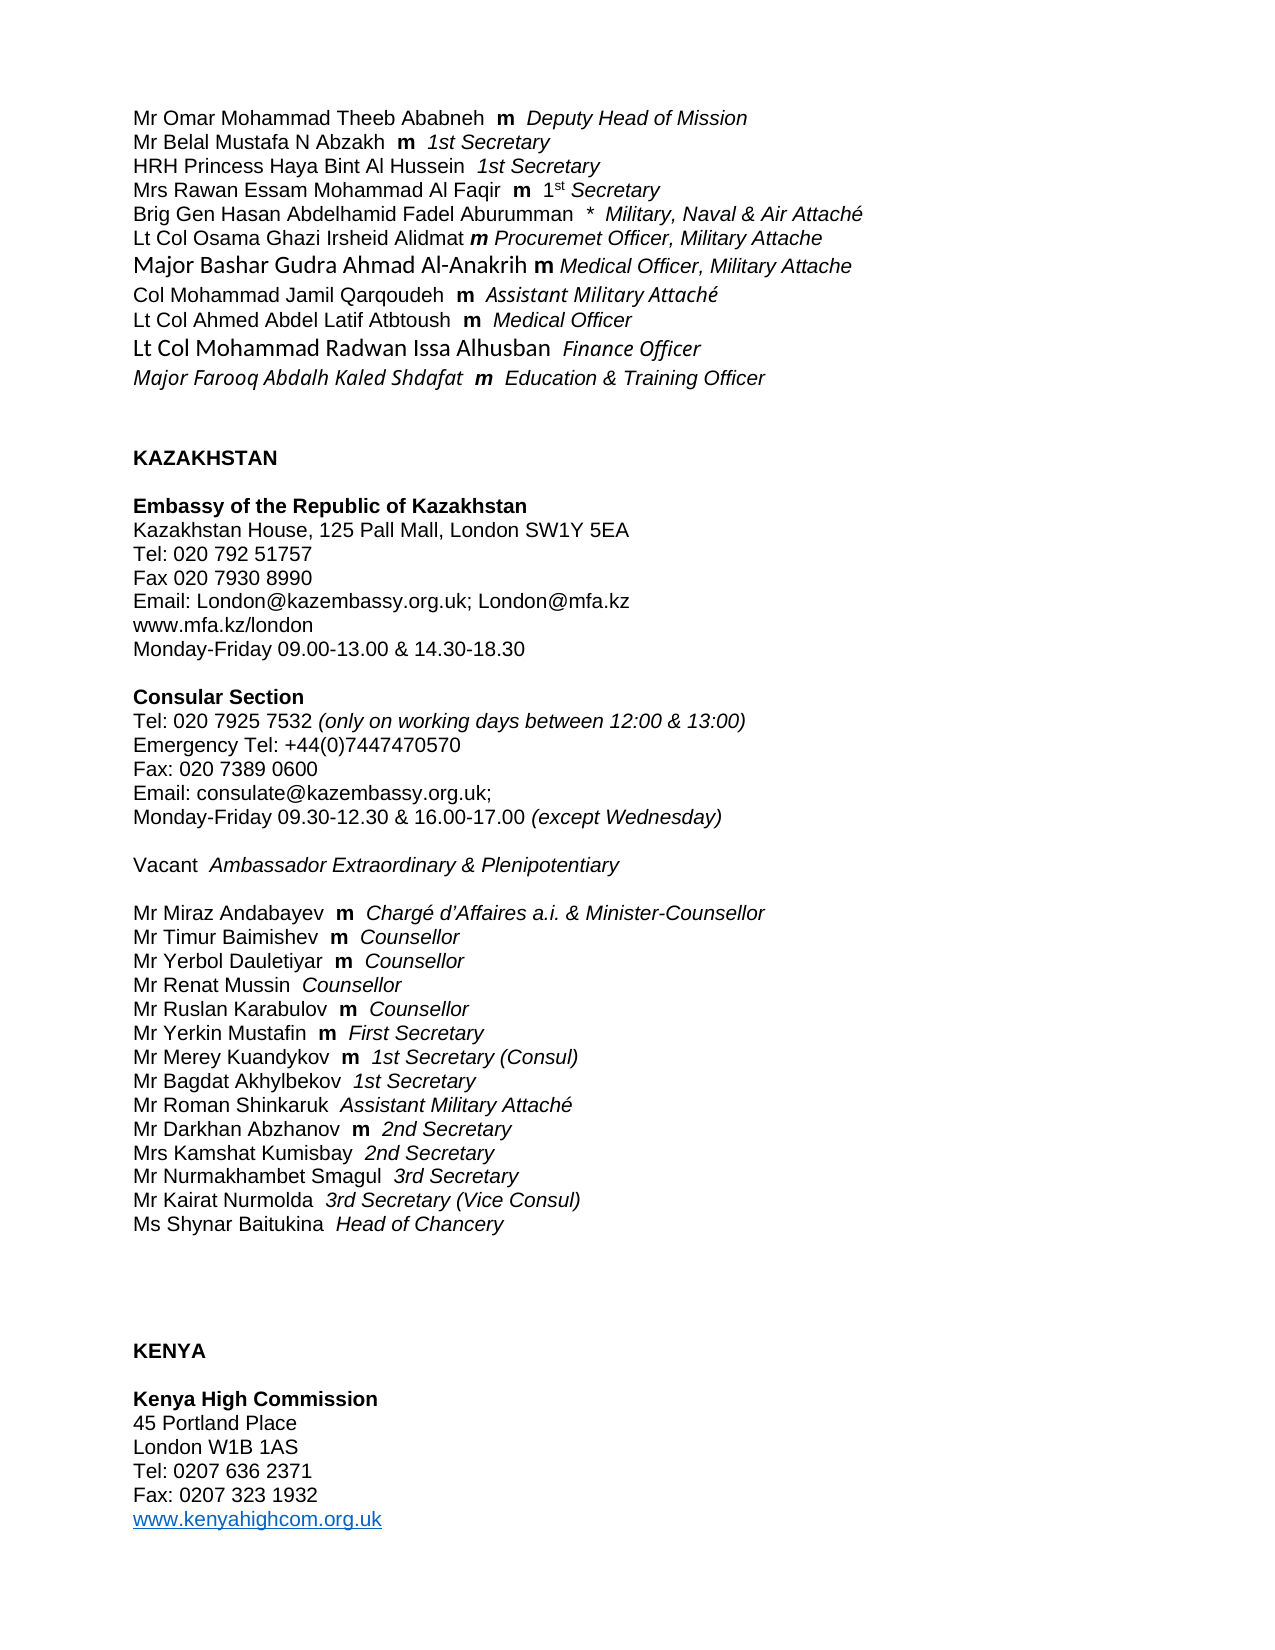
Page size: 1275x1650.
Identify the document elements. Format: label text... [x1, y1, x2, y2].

text Consular Section [133, 685, 1181, 709]
text Tel: 020 792 51757 [133, 541, 1181, 565]
text Mr Yerbol Dauletiyar m Counsellor [133, 949, 1181, 973]
text Lt Col Osama Ghazi Irsheid Alidmat m Procuremet Officer, Military Attache [133, 225, 1181, 249]
text Mr Roman Shinkaruk Assistant Military Attaché [133, 1092, 1181, 1116]
text Email: London@kazembassy.org.uk; London@mfa.kz [133, 589, 1181, 613]
text Monday-Friday 09.00-13.00 & 14.30-18.30 [133, 637, 1181, 661]
text Major Bashar Gudra Ahmad Al-Anakrih m Medical Officer, Military Attache Col Mohammad Jamil Qarqoudeh m Assistant Military Attaché Lt Col Ahmed Abdel Latif Atbtoush m Medical Officer [133, 249, 1181, 332]
text Embassy of the Republic of Kazakhstan [133, 493, 1181, 517]
text Mr Bagdat Akhylbekov 1st Secretary [133, 1068, 1181, 1092]
text Mr Renat Mussin Counsellor [133, 973, 1181, 997]
text Mr Kairat Nurmolda 3rd Secretary (Vice Consul) [133, 1188, 1181, 1212]
text Mr Timur Baimishev m Counsellor [133, 925, 1181, 949]
text 45 Portland Place [133, 1411, 1181, 1435]
text Mr Yerkin Mustafin m First Secretary [133, 1021, 1181, 1044]
text Fax 020 7930 8990 [133, 565, 1181, 589]
text www.kenyahighcom.org.uk [133, 1507, 1181, 1531]
text KENYA [133, 1339, 1181, 1363]
text Mr Omar Mohammad Theeb Ababneh m Deputy Head of Mission Mr Belal Mustafa N Abzakh m 1st Secretary HRH Princess Haya Bint Al Hussein 1st Secretary Mrs Rawan Essam Mohammad Al Faqir m 1st Secretary Brig Gen Hasan Abdelhamid Fadel Aburumman * Military, Naval & Air Attaché [133, 106, 1181, 225]
text Email: consulate@kazembassy.org.uk; [133, 781, 1181, 805]
text Mr Merey Kuandykov m 1st Secretary (Consul) [133, 1044, 1181, 1068]
text Tel: 0207 636 2371 [133, 1459, 1181, 1483]
text Emergency Tel: +44(0)7447470570 [133, 733, 1181, 757]
text www.mfa.kz/london [133, 613, 1181, 637]
text Vacant Ambassador Extraordinary & Plenipotentiary [133, 853, 1181, 877]
text Ms Shynar Baitukina Head of Chancery [133, 1212, 1181, 1236]
text Mr Darkhan Abzhanov m 2nd Secretary [133, 1116, 1181, 1140]
text KAZAKHSTAN [133, 446, 1181, 469]
text Tel: 020 7925 7532 (only on working days between 12:00 & 13:00) [133, 709, 1181, 733]
text Kenya High Commission [133, 1387, 1181, 1411]
text Mr Ruslan Karabulov m Counsellor [133, 997, 1181, 1021]
text Lt Col Mohammad Radwan Issa Alhusban Finance Officer Major Farooq Abdalh Kaled Shdafat m Education & Training Officer [133, 332, 1181, 391]
text Fax: 0207 323 1932 [133, 1483, 1181, 1507]
text Mr Nurmakhambet Smagul 3rd Secretary [133, 1164, 1181, 1188]
text Mrs Kamshat Kumisbay 2nd Secretary [133, 1140, 1181, 1164]
text Mr Miraz Andabayev m Chargé d’Affaires a.i. & Minister-Counsellor [133, 901, 1181, 925]
text Fax: 020 7389 0600 [133, 757, 1181, 781]
text Kazakhstan House, 125 Pall Mall, London SW1Y 5EA [133, 517, 1181, 541]
text London W1B 1AS [133, 1435, 1181, 1459]
text Monday-Friday 09.30-12.30 & 16.00-17.00 (except Wednesday) [133, 805, 1181, 829]
